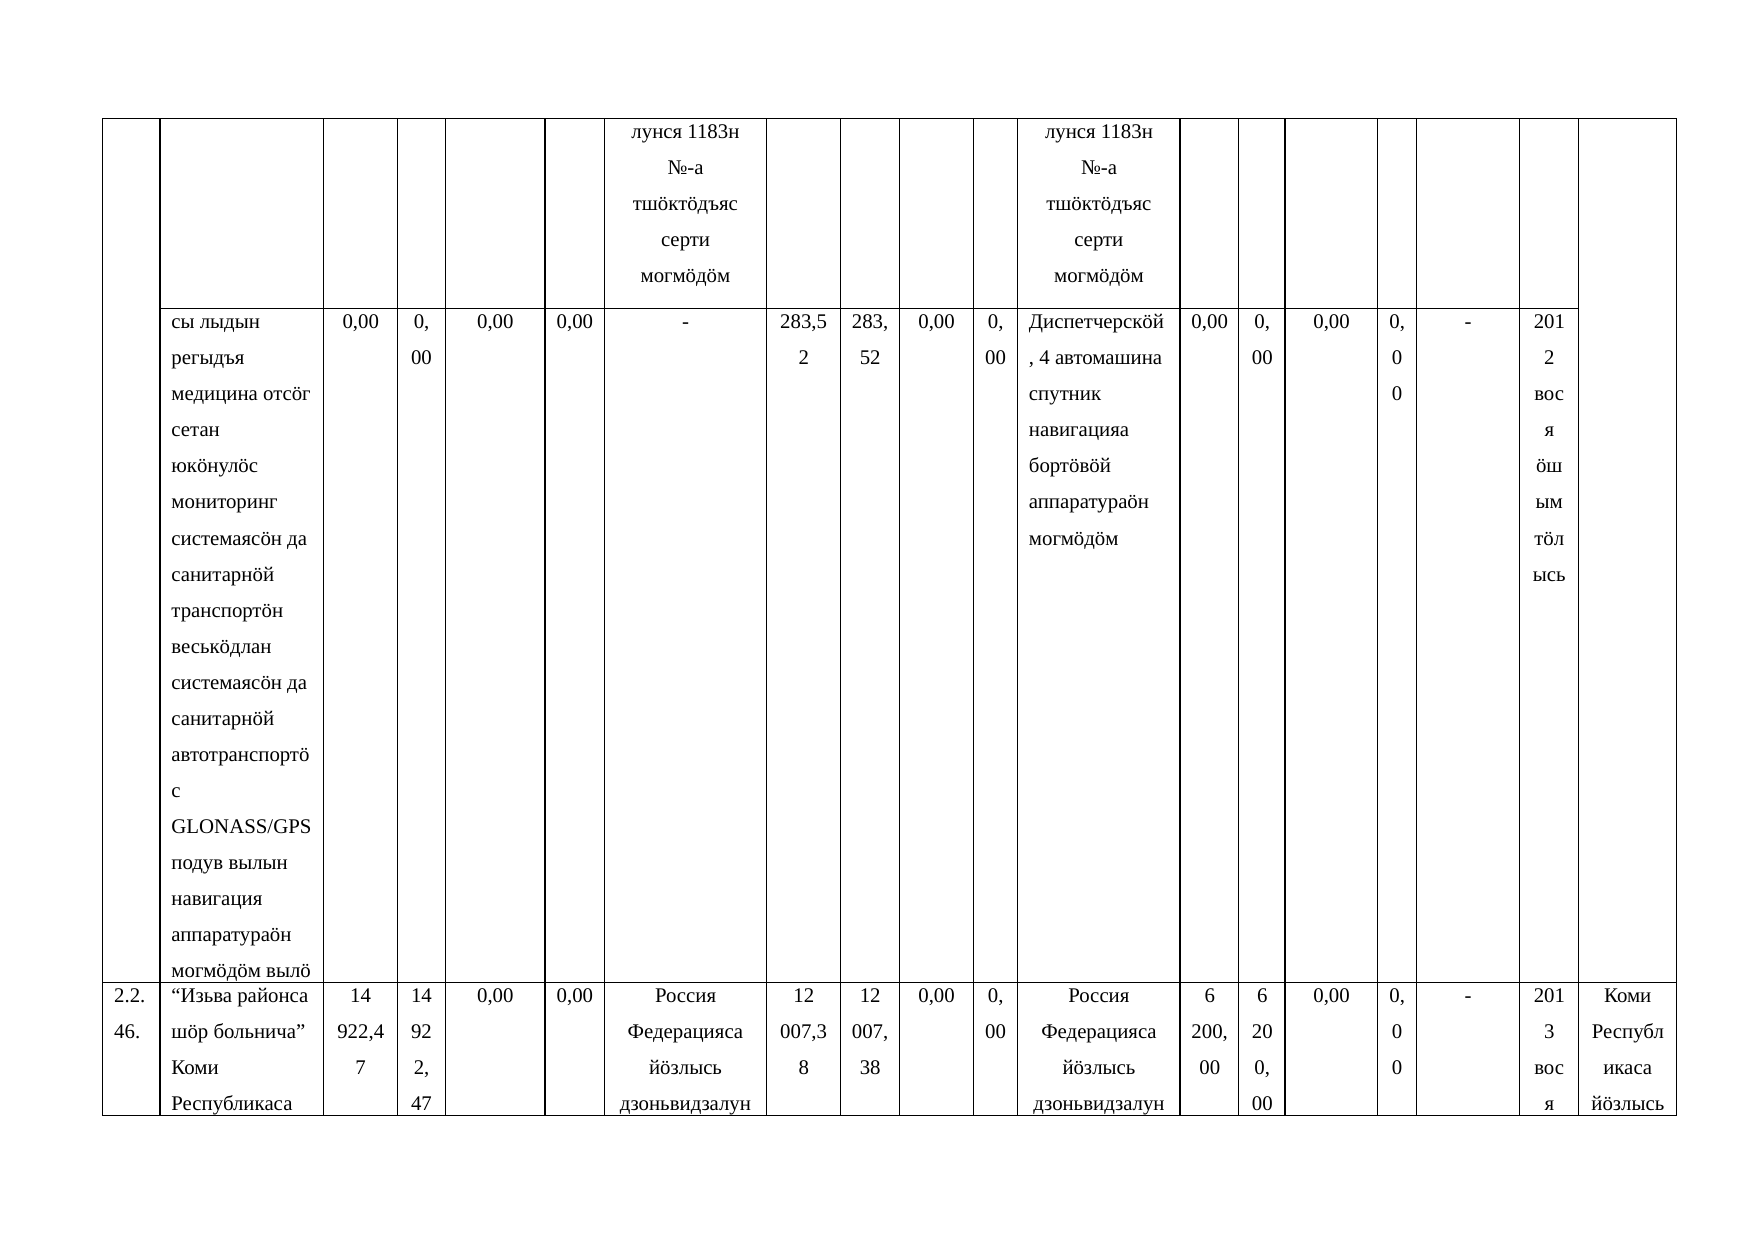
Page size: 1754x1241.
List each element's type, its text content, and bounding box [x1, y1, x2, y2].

table_cell 14 922,47 [324, 983, 397, 1115]
table_cell лунся 1183н №-а тшӧктӧдъяс серти могмӧдӧм [1018, 119, 1179, 308]
table_cell 12 007,38 [767, 983, 840, 1115]
table_cell [767, 119, 840, 308]
table_cell 2013 вося [1520, 983, 1578, 1115]
table_cell [900, 119, 973, 308]
table_cell 0,00 [900, 309, 973, 982]
table_cell - [1417, 309, 1519, 982]
table_cell - [1417, 119, 1519, 308]
table_cell 0,00 [1378, 309, 1416, 982]
table_cell 12 007,38 [841, 983, 899, 1115]
table_cell Россия Федерацияса йӧзлысь дзоньвидзалун [605, 983, 766, 1115]
table_cell 0,00 [974, 309, 1017, 982]
table_cell 0,00 [446, 983, 544, 1115]
table_cell [1181, 119, 1238, 308]
table_cell “Изьва районса шӧр больнича” Коми Республикаса [161, 983, 323, 1115]
table_cell [546, 119, 604, 308]
table_cell 0,00 [546, 983, 604, 1115]
table_cell - [605, 309, 766, 982]
table_cell 6 200,00 [1239, 983, 1284, 1115]
table_cell 0,00 [446, 309, 544, 982]
table_cell [1239, 119, 1284, 308]
table_cell сы лыдын регыдъя медицина отсӧг сетан юкӧнулӧс мониторинг системаясӧн да санитарнӧй транспортӧн веськӧдлан системаясӧн да санитарнӧй автотранспортӧс GLONASS/GPS подув вылын навигация аппаратураӧн могмӧдӧм вылӧ [161, 309, 323, 982]
table_cell - [1417, 983, 1519, 1115]
table_cell [446, 119, 544, 308]
table_cell 0,00 [324, 309, 397, 982]
table_cell 2012 вося ӧшым тӧлысь [1520, 309, 1578, 982]
table_cell лунся 1183н №-а тшӧктӧдъяс серти могмӧдӧм [605, 119, 766, 308]
table_cell [1520, 119, 1578, 308]
table_cell 0,00 [1378, 983, 1416, 1115]
table_cell 0,00 [900, 983, 973, 1115]
table_cell [974, 119, 1017, 308]
table_cell [398, 119, 445, 308]
table_cell Диспетчерскӧй, 4 автомашина спутник навигацияа бортӧвӧй аппаратураӧн могмӧдӧм [1018, 309, 1179, 982]
table_cell Коми Республикаса йӧзлысь [1579, 983, 1676, 1115]
table_cell 0,00 [1286, 309, 1377, 982]
table_cell 0,00 [974, 983, 1017, 1115]
table_cell 0,00 [398, 309, 445, 982]
table_cell 2.2.46. [103, 983, 159, 1115]
table_cell [841, 119, 899, 308]
table_cell Россия Федерацияса йӧзлысь дзоньвидзалун [1018, 983, 1179, 1115]
table_cell 6 200,00 [1181, 983, 1238, 1115]
table_cell 0,00 [546, 309, 604, 982]
table_cell [324, 119, 397, 308]
table_cell 283,52 [767, 309, 840, 982]
table_cell 0,00 [1239, 309, 1284, 982]
table_cell [161, 119, 323, 308]
table_cell 0,00 [1286, 983, 1377, 1115]
table_cell 0,00 [1181, 309, 1238, 982]
table_cell [1579, 119, 1676, 982]
table_cell [1378, 119, 1416, 308]
table_cell [103, 119, 159, 982]
table_cell 283,52 [841, 309, 899, 982]
table_cell 14 922,47 [398, 983, 445, 1115]
table_cell [1286, 119, 1377, 308]
